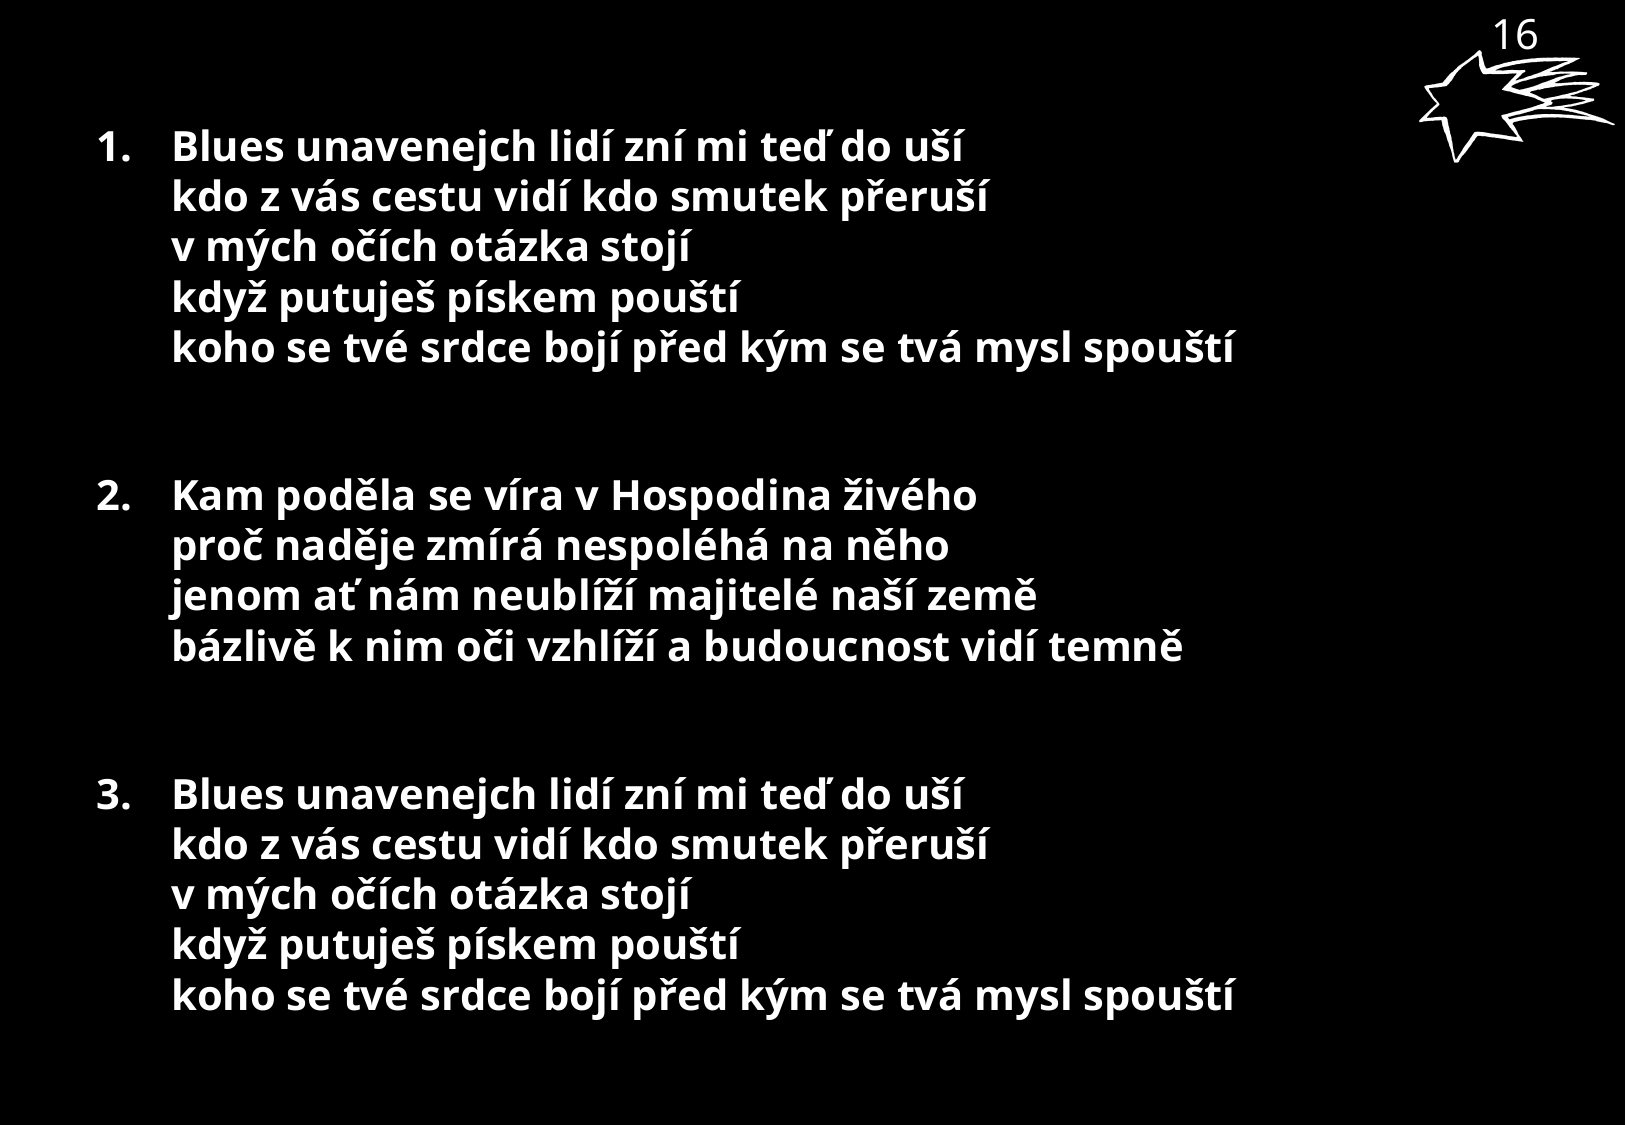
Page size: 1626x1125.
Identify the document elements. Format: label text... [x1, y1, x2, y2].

list Blues unavenejch lidí zní mi teď do uší kdo z vás cestu vidí kdo smutek přeruší v mých očích otázka stojí když putuješ pískem pouští koho se tvé srdce bojí před kým se tvá mysl spouští Kam poděla se víra v Hospodina živého proč naděje zmírá nespoléhá na něho jenom ať nám neublíží majitelé naší země bázlivě k nim oči vzhlíží a budoucnost vidí temně Blues unavenejch lidí zní mi teď do uší kdo z vás cestu vidí kdo smutek přeruší v mých očích otázka stojí když putuješ pískem pouští koho se tvé srdce bojí před kým se tvá mysl spouští [81, 112, 1544, 1101]
text_box 16 [1405, 0, 1626, 66]
